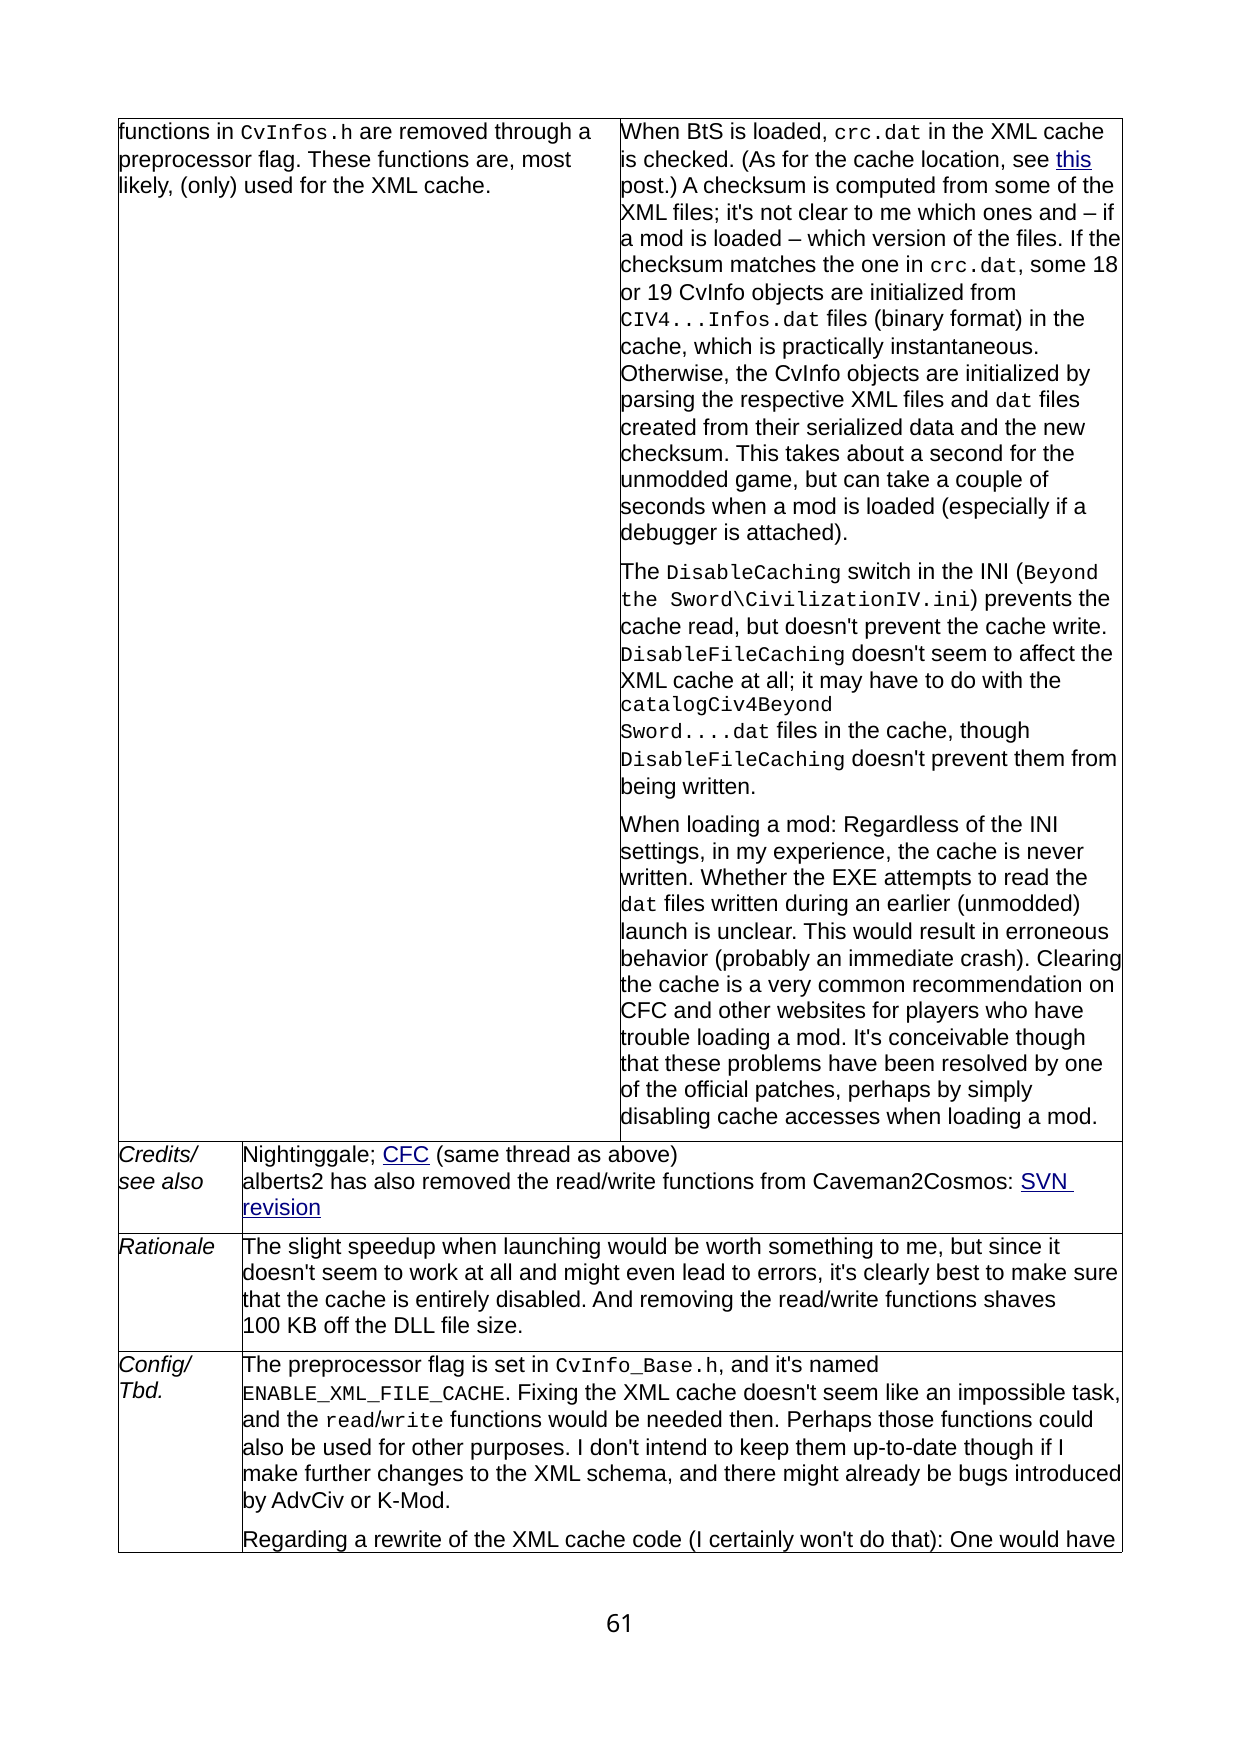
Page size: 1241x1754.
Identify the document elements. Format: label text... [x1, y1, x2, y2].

table_cell The preprocessor flag is set in CvInfo_Base.h, and it's named ENABLE_XML_FILE_CACHE. Fixing the XML cache doesn't seem like an impossible task, and the read/write functions would be needed then. Perhaps those functions could also be used for other purposes. I don't intend to keep them up-to-date though if I make further changes to the XML schema, and there might already be bugs introduced by AdvCiv or K-Mod. Regarding a rewrite of the XML cache code (I certainly won't do that): One would have [243, 1352, 1122, 1552]
table_cell functions in CvInfos.h are removed through a preprocessor flag. These functions are, most likely, (only) used for the XML cache. [119, 119, 620, 1141]
table_cell Nightinggale; CFC (same thread as above) alberts2 has also removed the read/write functions from Caveman2Cosmos: SVN revision [243, 1142, 1122, 1233]
table_cell The slight speedup when launching would be worth something to me, but since it doesn't seem to work at all and might even lead to errors, it's clearly best to make sure that the cache is entirely disabled. And removing the read/write functions shaves 100 KB off the DLL file size. [243, 1234, 1122, 1351]
table_cell When BtS is loaded, crc.dat in the XML cache is checked. (As for the cache location, see this post.) A checksum is computed from some of the XML files; it's not clear to me which ones and – if a mod is loaded – which version of the files. If the checksum matches the one in crc.dat, some 18 or 19 CvInfo objects are initialized from CIV4...Infos.dat files (binary format) in the cache, which is practically instantaneous. Otherwise, the CvInfo objects are initialized by parsing the respective XML files and dat files created from their serialized data and the new checksum. This takes about a second for the unmodded game, but can take a couple of seconds when a mod is loaded (especially if a debugger is attached). The DisableCaching switch in the INI (Beyond the Sword\CivilizationIV.ini) prevents the cache read, but doesn't prevent the cache write. DisableFileCaching doesn't seem to affect the XML cache at all; it may have to do with the catalogCiv4Beyond Sword....dat files in the cache, though DisableFileCaching doesn't prevent them from being written. When loading a mod: Regardless of the INI settings, in my experience, the cache is never written. Whether the EXE attempts to read the dat files written during an earlier (unmodded) launch is unclear. This would result in erroneous behavior (probably an immediate crash). Clearing the cache is a very common recommendation on CFC and other websites for players who have trouble loading a mod. It's conceivable though that these problems have been resolved by one of the official patches, perhaps by simply disabling cache accesses when loading a mod. [621, 119, 1122, 1141]
table_cell Config/ Tbd. [119, 1352, 242, 1552]
table_cell Rationale [119, 1234, 242, 1351]
table_cell Credits/ see also [119, 1142, 242, 1233]
